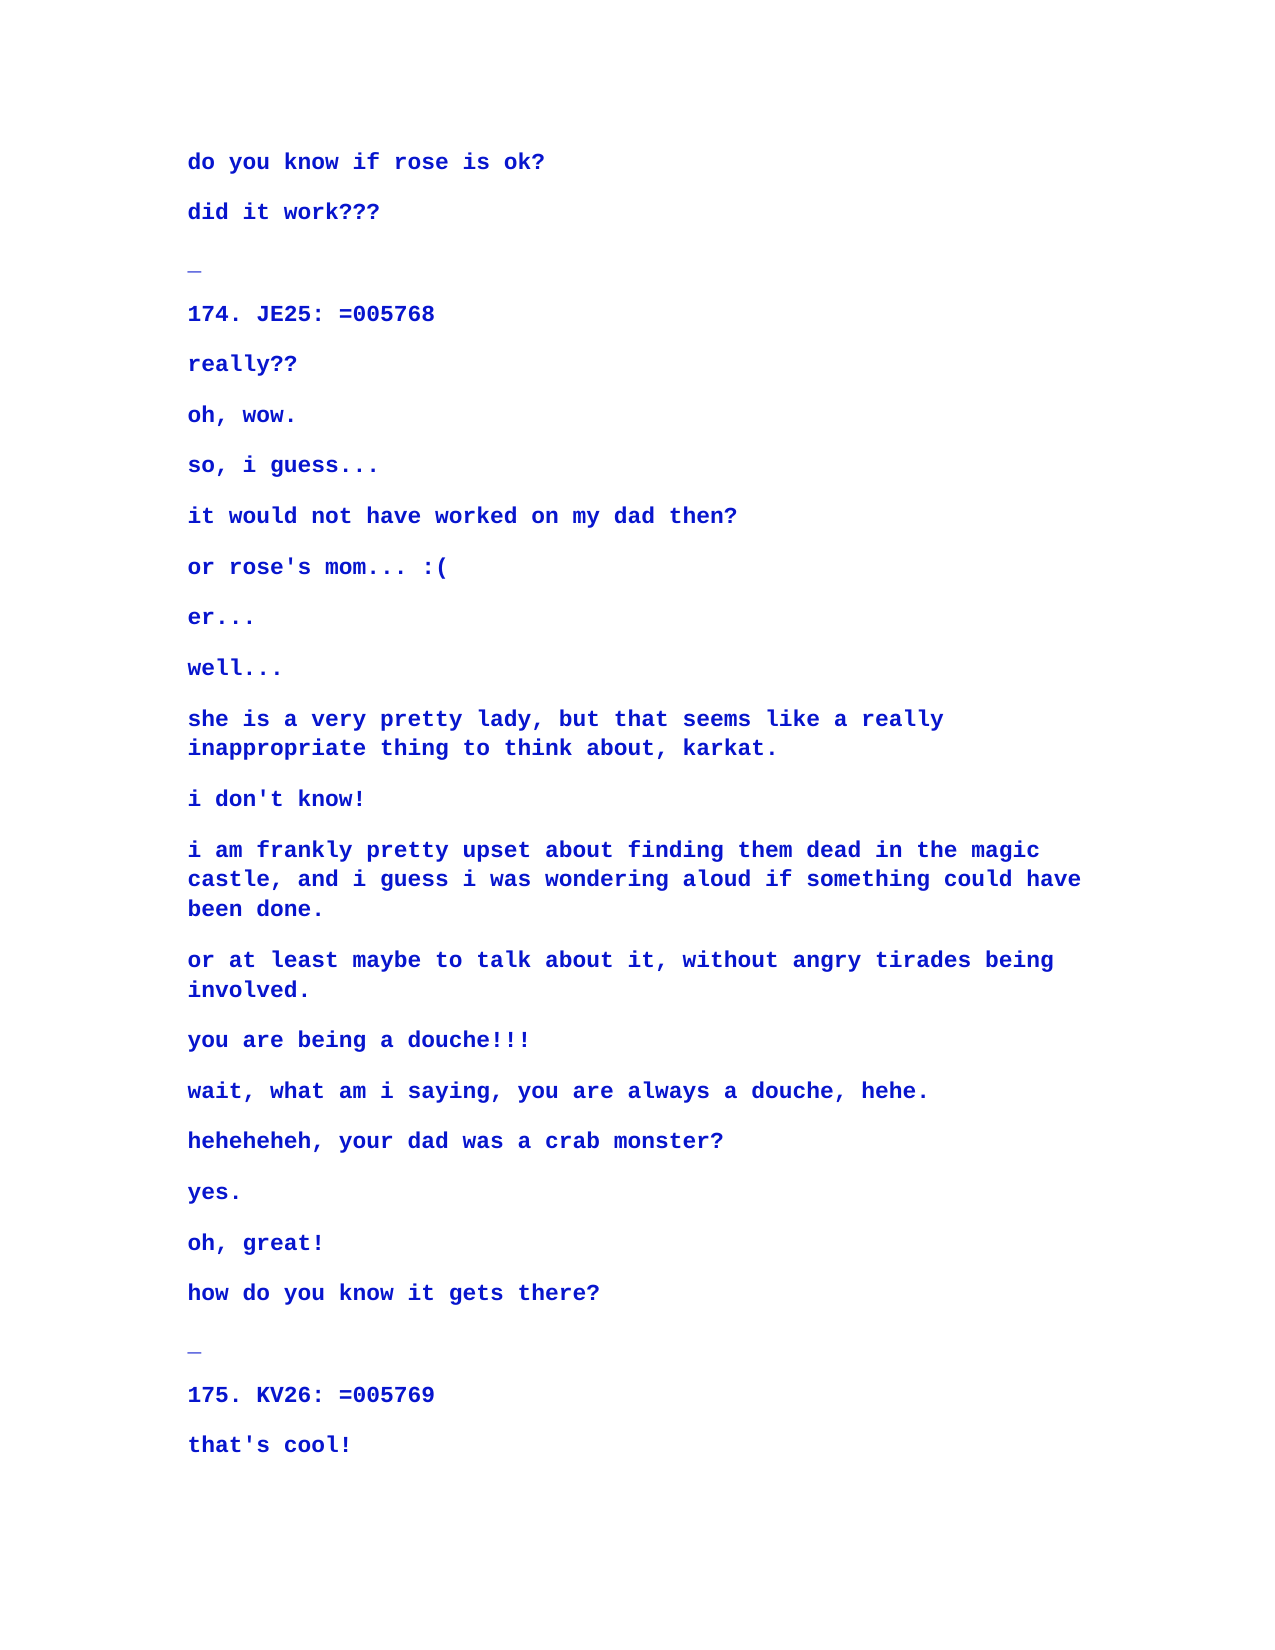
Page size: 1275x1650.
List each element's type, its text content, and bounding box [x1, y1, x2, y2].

text how do you know it gets there? [187, 1282, 1087, 1308]
text _ [187, 1332, 1087, 1358]
text er... [187, 606, 1087, 632]
text so, i guess... [187, 454, 1087, 480]
text you are being a douche!!! [187, 1028, 1087, 1054]
text or rose's mom... :( [187, 555, 1087, 581]
text it would not have worked on my dad then? [187, 504, 1087, 530]
text really?? [187, 352, 1087, 378]
text heheheheh, your dad was a crab monster? [187, 1130, 1087, 1156]
text do you know if rose is ok? [187, 150, 1087, 176]
text 175. KV26: =005769 [187, 1383, 1087, 1409]
text she is a very pretty lady, but that seems like a really inappropriate thing to think about, karkat. [187, 707, 1087, 763]
text yes. [187, 1180, 1087, 1206]
text oh, wow. [187, 403, 1087, 429]
text oh, great! [187, 1231, 1087, 1257]
text i am frankly pretty upset about finding them dead in the magic castle, and i guess i was wondering aloud if something could have been done. [187, 838, 1087, 923]
text _ [187, 251, 1087, 277]
text did it work??? [187, 201, 1087, 227]
text that's cool! [187, 1433, 1087, 1459]
text wait, what am i saying, you are always a douche, hehe. [187, 1079, 1087, 1105]
text or at least maybe to talk about it, without angry tirades being involved. [187, 948, 1087, 1004]
text well... [187, 656, 1087, 682]
text 174. JE25: =005768 [187, 302, 1087, 328]
text i don't know! [187, 787, 1087, 813]
